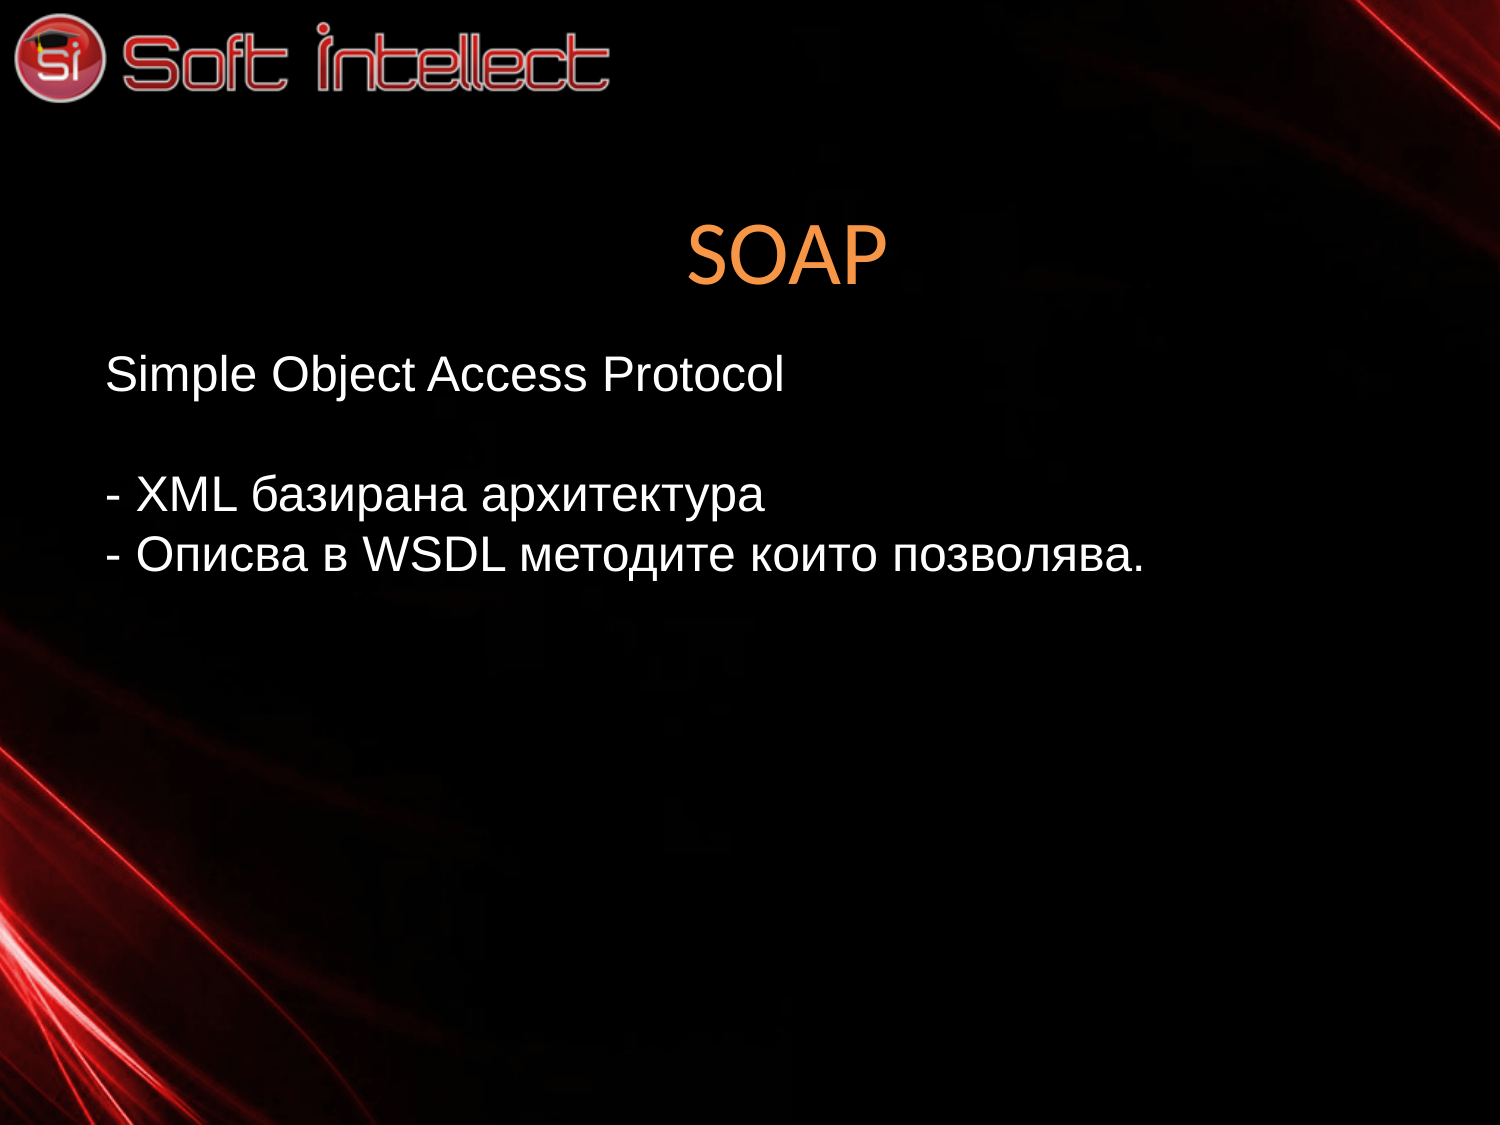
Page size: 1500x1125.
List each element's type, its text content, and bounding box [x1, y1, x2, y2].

text_box Simple Object Access Protocol - XML базирана архитектура - Описва в WSDL методите които позволява. [89, 333, 1425, 1080]
picture [0, 0, 1500, 1125]
text_box SOAP [150, 127, 1425, 333]
